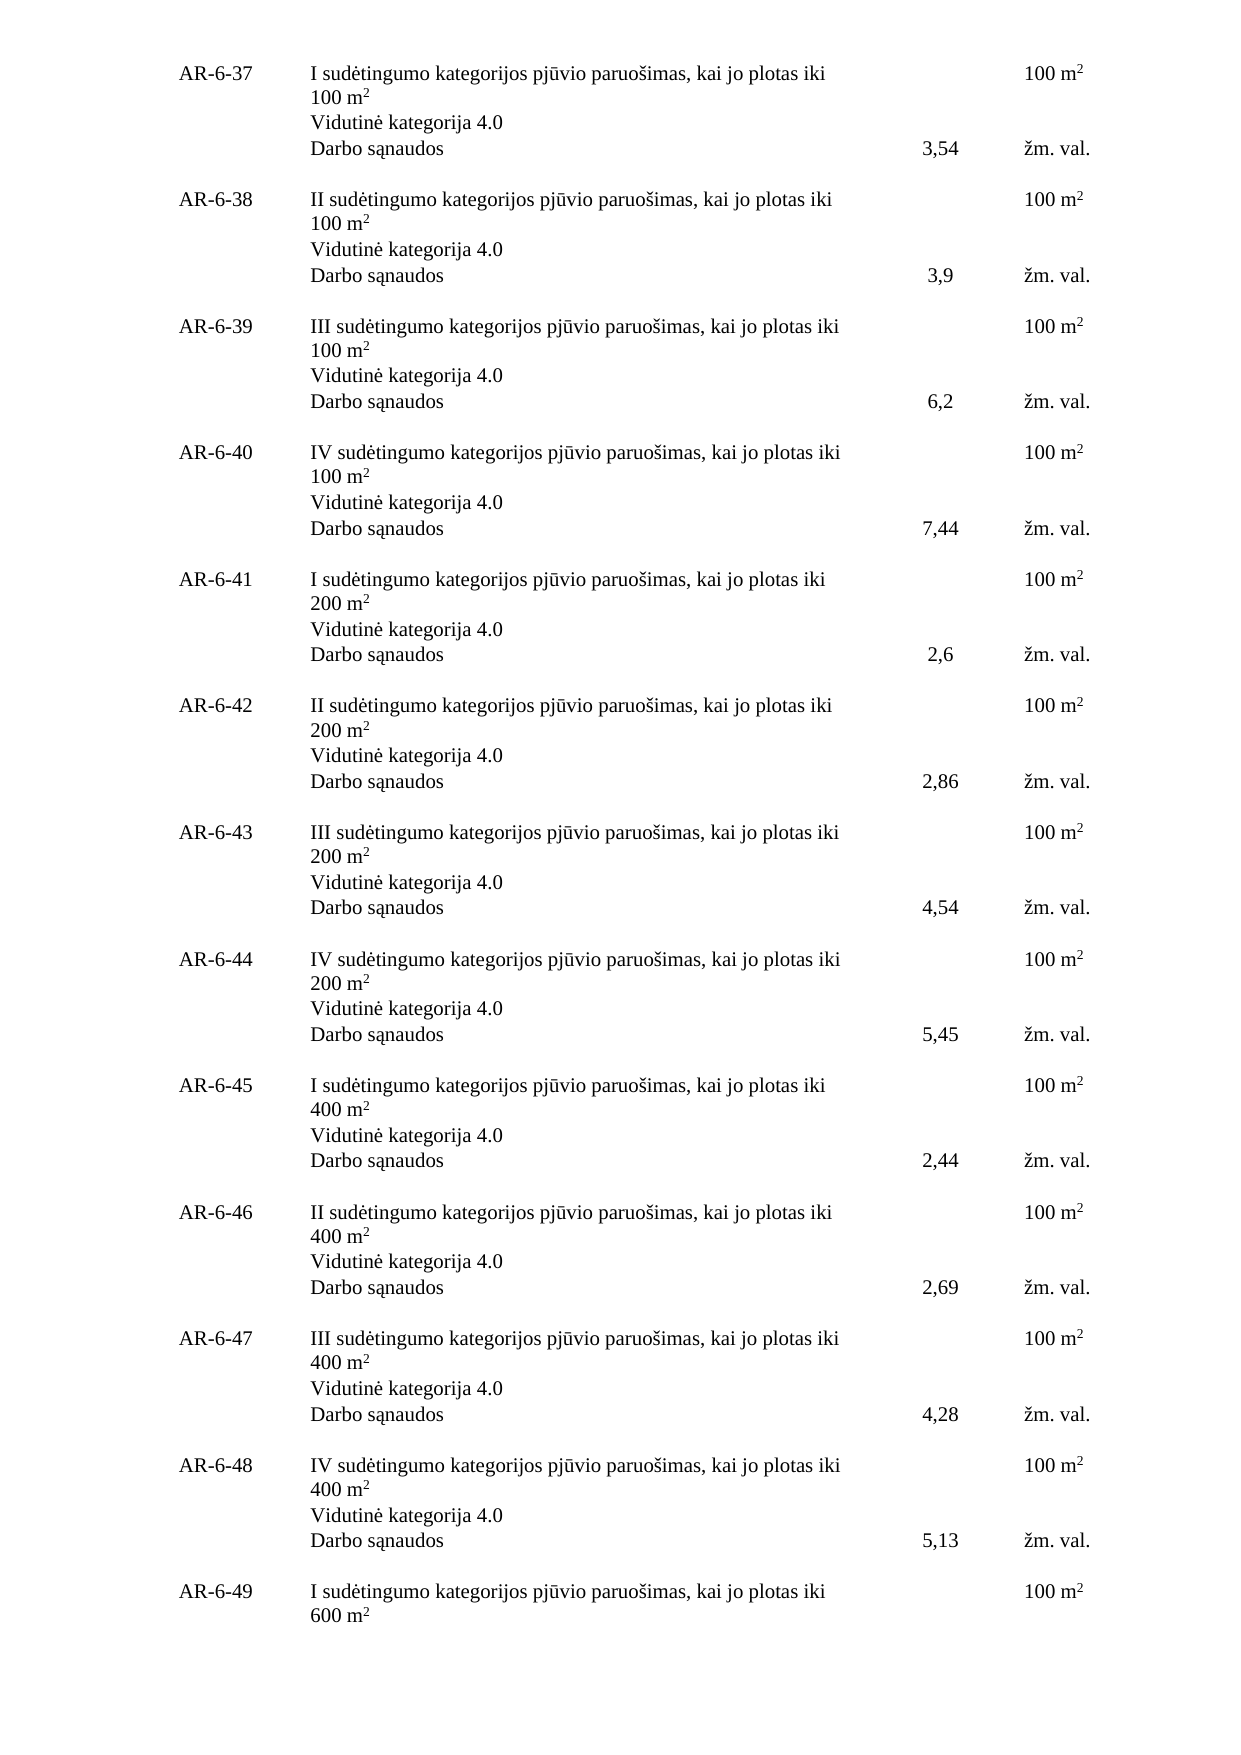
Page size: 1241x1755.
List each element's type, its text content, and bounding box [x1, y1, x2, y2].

table_cell [858, 565, 1022, 615]
table_cell žm. val. [1023, 1274, 1181, 1299]
table_cell [309, 666, 858, 692]
table_cell [309, 1552, 858, 1578]
table_cell [858, 868, 1022, 894]
table_cell [177, 1147, 309, 1172]
table_cell [858, 1552, 1022, 1578]
table_cell [858, 1426, 1022, 1451]
table_cell 2,86 [858, 767, 1022, 793]
table_cell [858, 439, 1022, 488]
table_cell AR-6-44 [177, 945, 309, 995]
table_cell 100 m2 [1023, 186, 1181, 235]
table_cell [858, 186, 1022, 235]
table_cell 2,69 [858, 1274, 1022, 1299]
table_cell žm. val. [1023, 134, 1181, 160]
table_cell [177, 1552, 309, 1578]
table_cell 100 m2 [1023, 565, 1181, 615]
table_cell [858, 59, 1022, 109]
table_cell II sudėtingumo kategorijos pjūvio paruošimas, kai jo plotas iki 400 m2 [309, 1198, 858, 1248]
table_cell [177, 1274, 309, 1299]
table_cell 2,6 [858, 641, 1022, 666]
table_cell I sudėtingumo kategorijos pjūvio paruošimas, kai jo plotas iki 200 m2 [309, 565, 858, 615]
table_cell Darbo sąnaudos [309, 134, 858, 160]
table_cell Vidutinė kategorija 4.0 [309, 995, 858, 1020]
table_cell [858, 1299, 1022, 1325]
table_cell [309, 287, 858, 312]
table_cell 3,9 [858, 261, 1022, 287]
table_cell 100 m2 [1023, 439, 1181, 488]
table_cell Darbo sąnaudos [309, 1527, 858, 1552]
table_cell [177, 1527, 309, 1552]
table_cell 100 m2 [1023, 1578, 1181, 1627]
table_cell [177, 793, 309, 818]
table_cell [1023, 287, 1181, 312]
table_cell Vidutinė kategorija 4.0 [309, 742, 858, 767]
table_cell 5,13 [858, 1527, 1022, 1552]
table_cell [177, 287, 309, 312]
table_cell Darbo sąnaudos [309, 514, 858, 540]
table_cell [858, 362, 1022, 387]
table_cell 100 m2 [1023, 1325, 1181, 1374]
table_cell [858, 413, 1022, 439]
table_cell žm. val. [1023, 894, 1181, 919]
table_cell III sudėtingumo kategorijos pjūvio paruošimas, kai jo plotas iki 200 m2 [309, 819, 858, 868]
table_cell [858, 666, 1022, 692]
table_cell [1023, 995, 1181, 1020]
table_cell [1023, 793, 1181, 818]
table_cell 2,44 [858, 1147, 1022, 1172]
table_cell [858, 615, 1022, 641]
table_cell II sudėtingumo kategorijos pjūvio paruošimas, kai jo plotas iki 100 m2 [309, 186, 858, 235]
table_cell Vidutinė kategorija 4.0 [309, 362, 858, 387]
table_cell I sudėtingumo kategorijos pjūvio paruošimas, kai jo plotas iki 600 m2 [309, 1578, 858, 1627]
table_cell Darbo sąnaudos [309, 388, 858, 413]
table_cell [1023, 1173, 1181, 1198]
table_cell [1023, 109, 1181, 134]
table_cell [1023, 1046, 1181, 1072]
table_cell [177, 919, 309, 945]
table_cell [858, 160, 1022, 186]
table_cell [309, 413, 858, 439]
table_cell [309, 1173, 858, 1198]
table_cell [309, 1046, 858, 1072]
table_cell 4,54 [858, 894, 1022, 919]
table_cell 100 m2 [1023, 1072, 1181, 1121]
table_cell žm. val. [1023, 1147, 1181, 1172]
table_cell žm. val. [1023, 1527, 1181, 1552]
table_cell [858, 742, 1022, 767]
table_cell Vidutinė kategorija 4.0 [309, 615, 858, 641]
table_cell [1023, 1501, 1181, 1527]
table_cell 7,44 [858, 514, 1022, 540]
table_cell žm. val. [1023, 767, 1181, 793]
table_cell žm. val. [1023, 1400, 1181, 1426]
table_cell [858, 1451, 1022, 1501]
table_cell [858, 793, 1022, 818]
table_cell [177, 1121, 309, 1147]
table_cell [858, 235, 1022, 261]
table_cell [858, 1198, 1022, 1248]
table_cell AR-6-47 [177, 1325, 309, 1374]
table_cell [1023, 1552, 1181, 1578]
table_cell [858, 287, 1022, 312]
table_cell [1023, 1248, 1181, 1273]
table_cell [309, 160, 858, 186]
table_cell žm. val. [1023, 261, 1181, 287]
table_cell AR-6-40 [177, 439, 309, 488]
table_cell Vidutinė kategorija 4.0 [309, 1121, 858, 1147]
table_cell AR-6-49 [177, 1578, 309, 1627]
table_cell [1023, 489, 1181, 514]
table_cell [858, 819, 1022, 868]
table_cell [309, 919, 858, 945]
table_cell [1023, 868, 1181, 894]
table_cell [858, 1248, 1022, 1273]
table_cell [858, 995, 1022, 1020]
table_cell [309, 1299, 858, 1325]
table_cell 100 m2 [1023, 59, 1181, 109]
table_cell [1023, 1374, 1181, 1400]
table_cell [309, 793, 858, 818]
table_cell I sudėtingumo kategorijos pjūvio paruošimas, kai jo plotas iki 400 m2 [309, 1072, 858, 1121]
table_cell [177, 868, 309, 894]
table_cell [177, 413, 309, 439]
table_cell IV sudėtingumo kategorijos pjūvio paruošimas, kai jo plotas iki 100 m2 [309, 439, 858, 488]
table_cell [858, 1173, 1022, 1198]
table_cell AR-6-39 [177, 312, 309, 362]
table_cell [177, 1299, 309, 1325]
table_cell [177, 1400, 309, 1426]
table_cell IV sudėtingumo kategorijos pjūvio paruošimas, kai jo plotas iki 200 m2 [309, 945, 858, 995]
table_cell III sudėtingumo kategorijos pjūvio paruošimas, kai jo plotas iki 100 m2 [309, 312, 858, 362]
table_cell žm. val. [1023, 388, 1181, 413]
table_cell [1023, 1299, 1181, 1325]
table_cell IV sudėtingumo kategorijos pjūvio paruošimas, kai jo plotas iki 400 m2 [309, 1451, 858, 1501]
table_cell [177, 742, 309, 767]
table_cell [177, 489, 309, 514]
table_cell [177, 1046, 309, 1072]
table_cell [177, 1248, 309, 1273]
table_cell [1023, 540, 1181, 565]
table_cell Darbo sąnaudos [309, 1274, 858, 1299]
table_cell žm. val. [1023, 1020, 1181, 1046]
table_cell [1023, 615, 1181, 641]
table_cell [177, 160, 309, 186]
table_cell AR-6-46 [177, 1198, 309, 1248]
table_cell [177, 388, 309, 413]
table_cell AR-6-41 [177, 565, 309, 615]
table_cell [1023, 160, 1181, 186]
table_cell [177, 1374, 309, 1400]
table_cell Darbo sąnaudos [309, 1020, 858, 1046]
table_cell [177, 641, 309, 666]
table_cell 4,28 [858, 1400, 1022, 1426]
table_cell [177, 235, 309, 261]
table_cell [177, 615, 309, 641]
table_cell [177, 995, 309, 1020]
table_cell [177, 894, 309, 919]
table_cell 100 m2 [1023, 692, 1181, 742]
table_cell [858, 1072, 1022, 1121]
table_cell [1023, 1121, 1181, 1147]
table_cell [309, 1426, 858, 1451]
table_cell 6,2 [858, 388, 1022, 413]
table_cell AR-6-45 [177, 1072, 309, 1121]
table_cell AR-6-37 [177, 59, 309, 109]
table_cell [858, 1501, 1022, 1527]
table_cell [177, 1426, 309, 1451]
table_cell Darbo sąnaudos [309, 767, 858, 793]
table_cell Vidutinė kategorija 4.0 [309, 489, 858, 514]
table_cell Darbo sąnaudos [309, 1400, 858, 1426]
table_cell [177, 362, 309, 387]
table_cell [177, 134, 309, 160]
table_cell 100 m2 [1023, 312, 1181, 362]
table_cell [177, 1173, 309, 1198]
table_cell Vidutinė kategorija 4.0 [309, 1248, 858, 1273]
table_cell III sudėtingumo kategorijos pjūvio paruošimas, kai jo plotas iki 400 m2 [309, 1325, 858, 1374]
table_cell Vidutinė kategorija 4.0 [309, 235, 858, 261]
table_cell Vidutinė kategorija 4.0 [309, 1374, 858, 1400]
table_cell [177, 1501, 309, 1527]
table_cell [858, 1325, 1022, 1374]
table_cell [858, 312, 1022, 362]
table_cell [177, 767, 309, 793]
table_cell 3,54 [858, 134, 1022, 160]
table_cell 100 m2 [1023, 1451, 1181, 1501]
table_cell žm. val. [1023, 641, 1181, 666]
table_cell [177, 1020, 309, 1046]
table_cell [309, 540, 858, 565]
table_cell [858, 945, 1022, 995]
table_cell [1023, 413, 1181, 439]
table_cell Darbo sąnaudos [309, 894, 858, 919]
table_cell [858, 919, 1022, 945]
table_cell [1023, 919, 1181, 945]
table_cell 100 m2 [1023, 819, 1181, 868]
table_cell [177, 261, 309, 287]
table_cell 100 m2 [1023, 945, 1181, 995]
table_cell AR-6-43 [177, 819, 309, 868]
table_cell AR-6-38 [177, 186, 309, 235]
table_cell 5,45 [858, 1020, 1022, 1046]
table_cell [177, 109, 309, 134]
table_cell Vidutinė kategorija 4.0 [309, 1501, 858, 1527]
table_cell [1023, 742, 1181, 767]
table_cell AR-6-48 [177, 1451, 309, 1501]
table_cell Vidutinė kategorija 4.0 [309, 109, 858, 134]
table_cell [1023, 362, 1181, 387]
table_cell [177, 540, 309, 565]
table_cell Vidutinė kategorija 4.0 [309, 868, 858, 894]
table_cell [177, 514, 309, 540]
table_cell AR-6-42 [177, 692, 309, 742]
table_cell I sudėtingumo kategorijos pjūvio paruošimas, kai jo plotas iki 100 m2 [309, 59, 858, 109]
table_cell [1023, 1426, 1181, 1451]
table_cell [858, 692, 1022, 742]
table_cell [858, 540, 1022, 565]
table_cell 100 m2 [1023, 1198, 1181, 1248]
table_cell žm. val. [1023, 514, 1181, 540]
table_cell [858, 1121, 1022, 1147]
table_cell Darbo sąnaudos [309, 1147, 858, 1172]
table_cell [858, 489, 1022, 514]
table_cell II sudėtingumo kategorijos pjūvio paruošimas, kai jo plotas iki 200 m2 [309, 692, 858, 742]
table_cell [858, 109, 1022, 134]
table_cell [858, 1046, 1022, 1072]
table_cell [177, 666, 309, 692]
table_cell [858, 1374, 1022, 1400]
table_cell [1023, 235, 1181, 261]
table_cell [858, 1578, 1022, 1627]
table_cell Darbo sąnaudos [309, 641, 858, 666]
table_cell [1023, 666, 1181, 692]
table_cell Darbo sąnaudos [309, 261, 858, 287]
